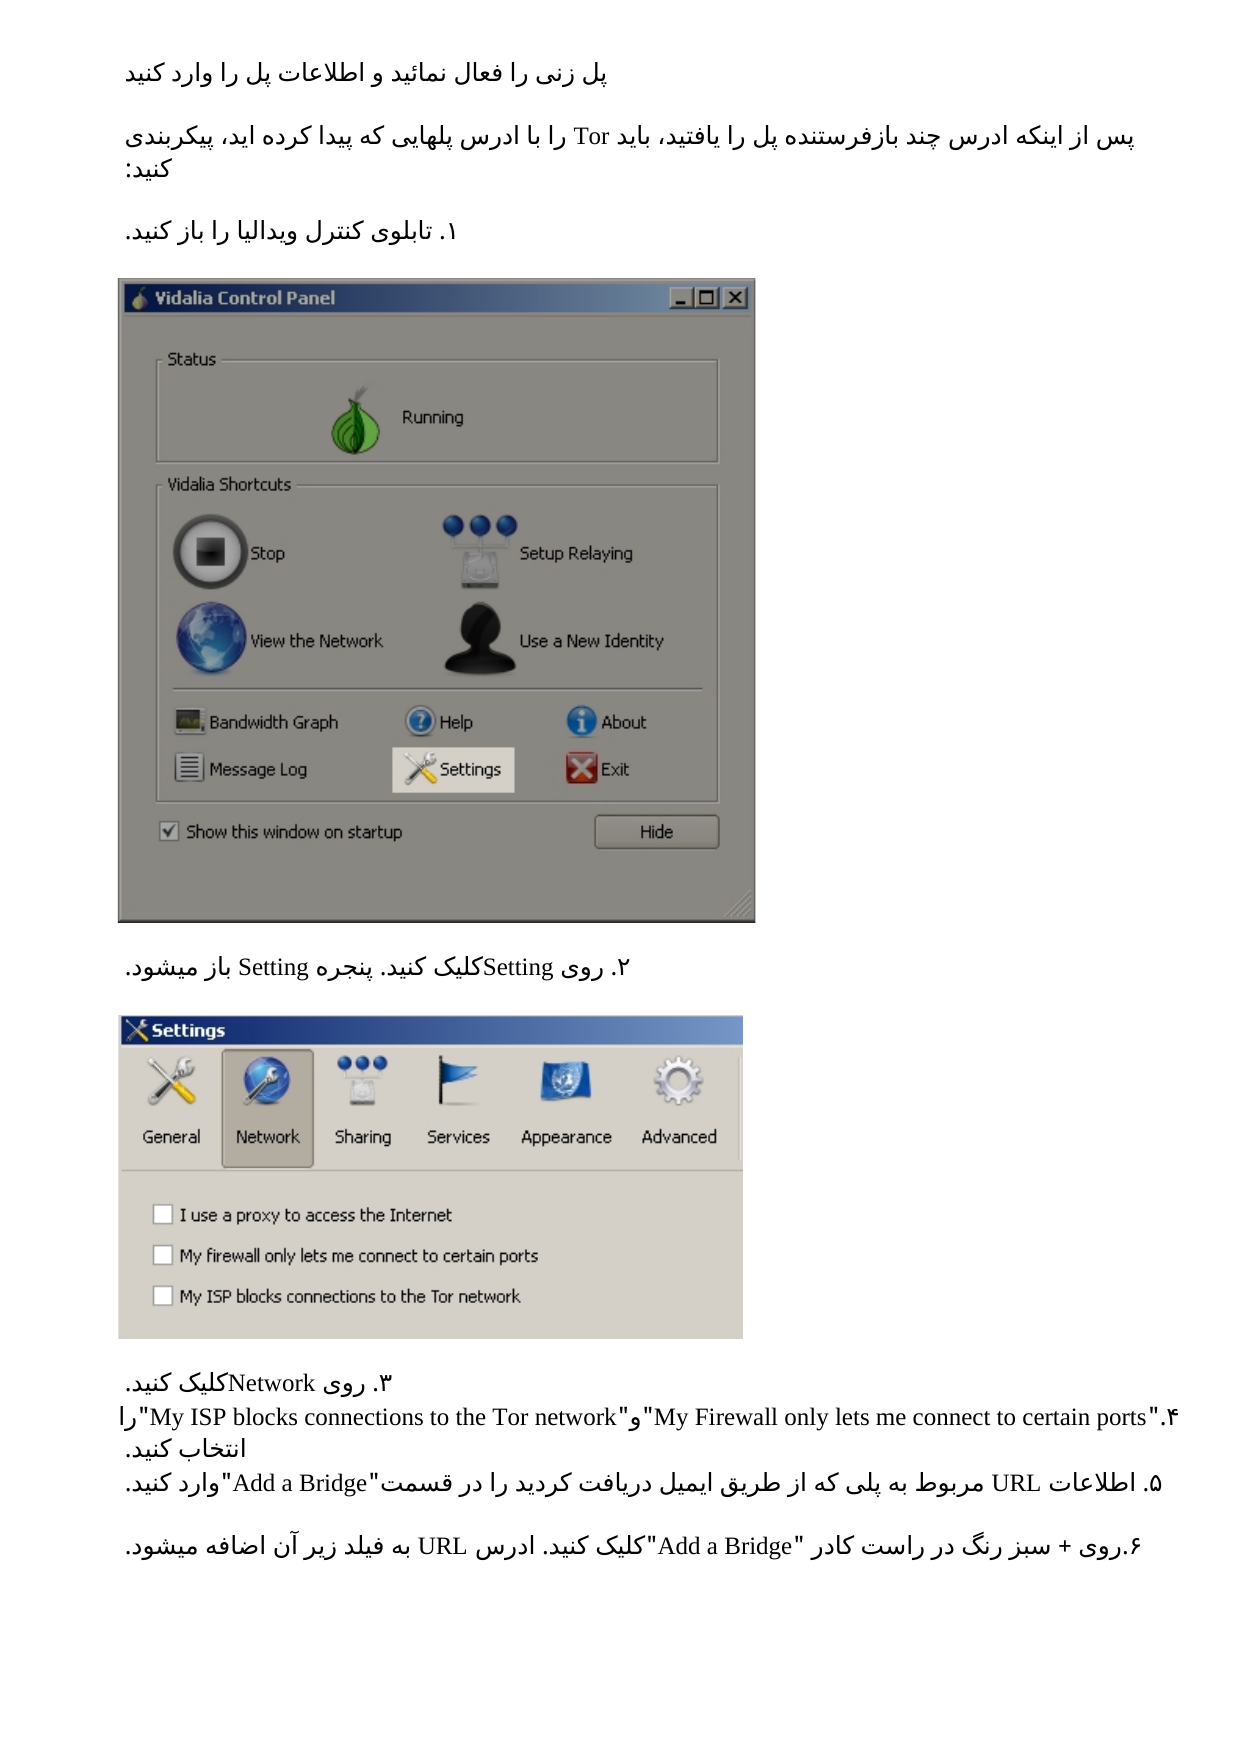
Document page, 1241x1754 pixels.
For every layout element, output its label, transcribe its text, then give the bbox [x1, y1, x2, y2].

text پل زنی را فعال نمائید و اطلاعات پل را وارد کنید [118, 59, 1181, 92]
text پس از اینکه ادرس چند بازفرستنده پل را یافتید، باید Tor را با ادرس پلهایی که پیدا کرده اید، پیکربندی کنید: [118, 121, 1181, 187]
text ۶.روی + سبز رنگ در راست کادر "Add a Bridge"کلیک کنید. ادرس URL به فیلد زیر آن اضافه میشود. [118, 1531, 1181, 1564]
text ۱. تابلوی کنترل ویدالیا را باز کنید. [118, 217, 1181, 249]
text ۲. روی Settingکلیک کنید. پنجره Setting باز میشود. [118, 952, 1181, 986]
picture [117, 278, 756, 923]
text ۳. روی Networkکلیک کنید. ۴."My Firewall only lets me connect to certain ports"و"My ISP blocks connections to the Tor network"را انتخاب کنید. ۵. اطلاعات URL مربوط به پلی که از طریق ایمیل دریافت کردید را در قسمت"Add a Bridge"وارد کنید. [118, 1368, 1181, 1501]
picture [117, 1015, 743, 1339]
